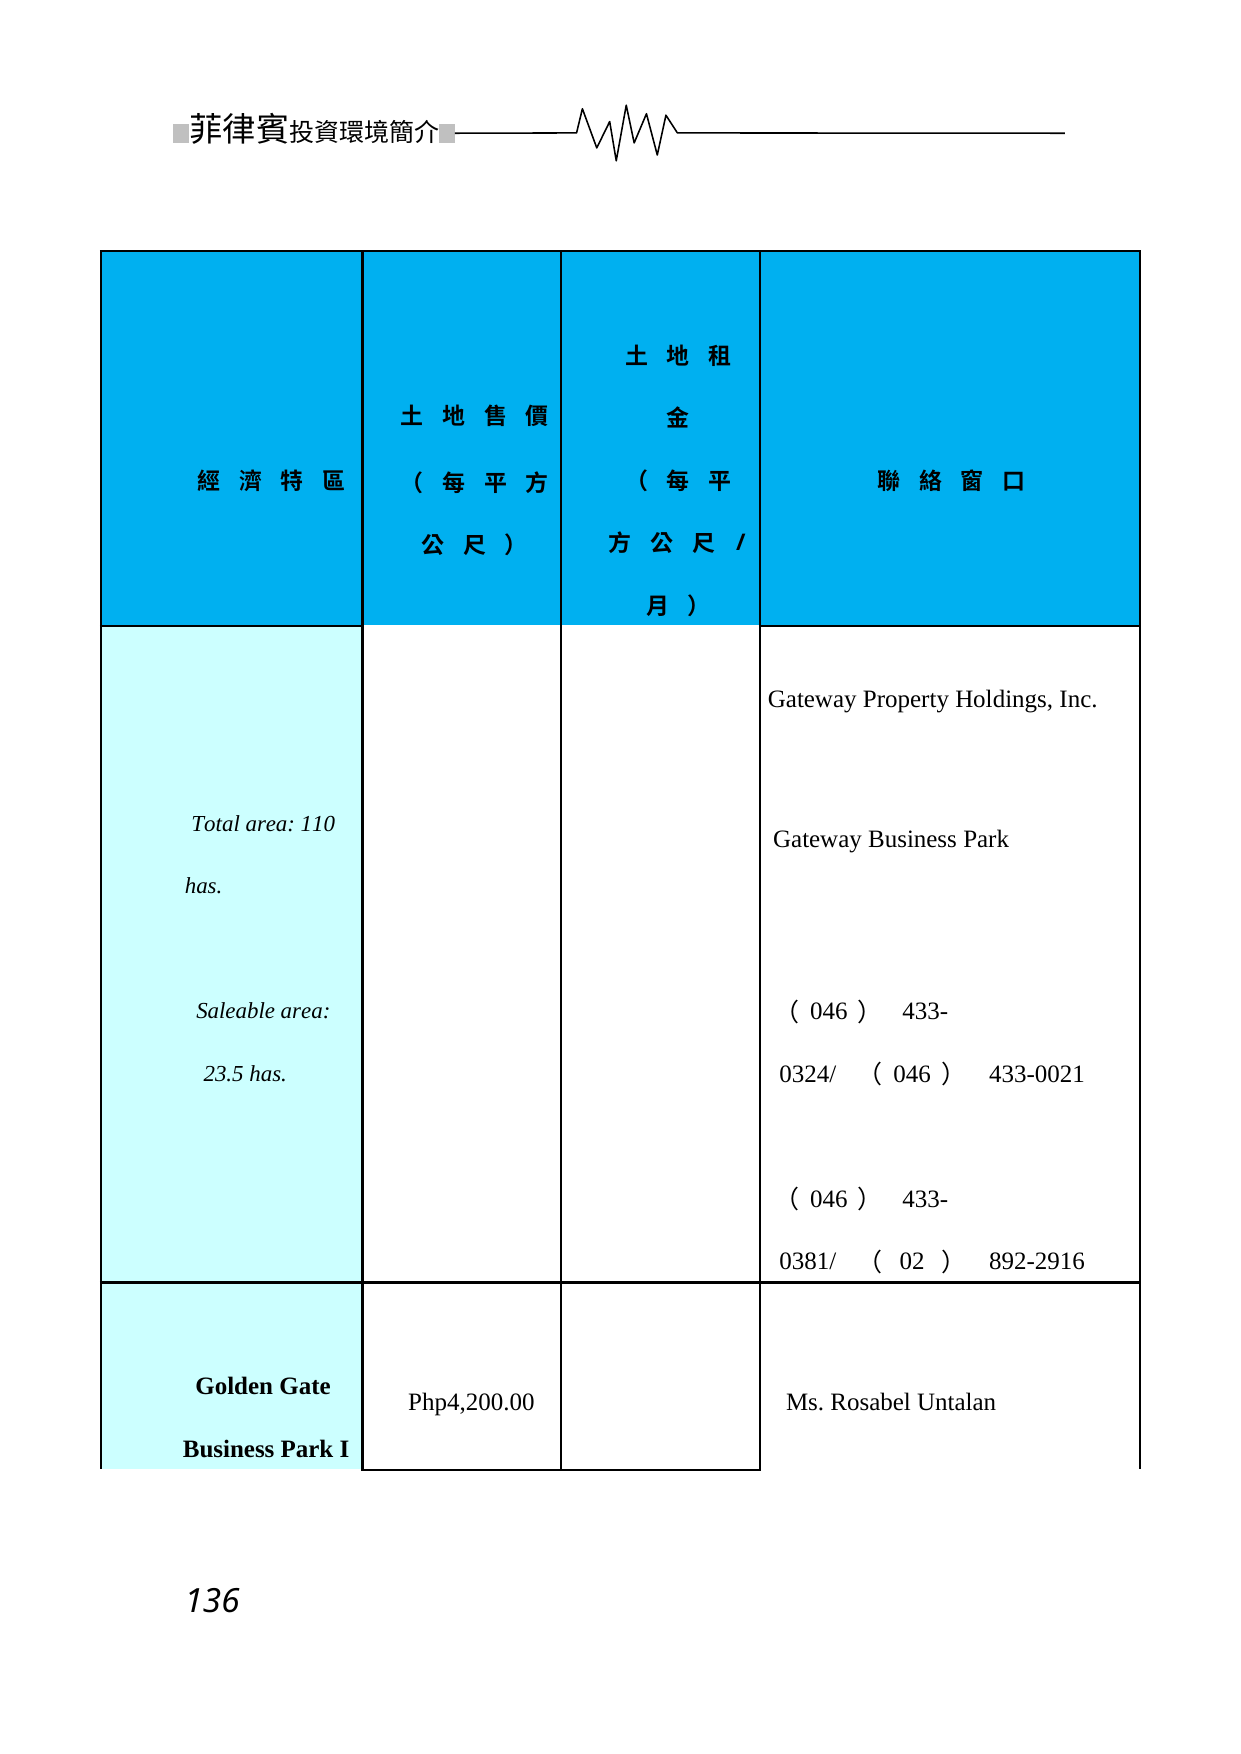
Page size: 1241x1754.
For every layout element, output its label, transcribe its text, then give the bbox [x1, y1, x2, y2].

table_cell Gateway Business Park [761, 719, 1139, 906]
table_cell [102, 1094, 361, 1281]
table_cell Total area: 110 has. [102, 719, 361, 906]
table_cell Saleable area: 23.5 has. [102, 906, 361, 1094]
table_cell [562, 1284, 759, 1469]
table_header 聯絡窗口 [761, 252, 1139, 625]
table_header 經濟特區 [102, 252, 361, 625]
table_header 土地售價 （每平方公尺） [364, 252, 560, 625]
table_cell （046）433-0324/（046）433-0021 [761, 906, 1139, 1094]
table_cell [562, 625, 759, 1281]
table_cell Golden Gate Business Park I [102, 1284, 361, 1469]
table_cell [364, 625, 560, 1281]
table_cell Gateway Property Holdings, Inc. [761, 627, 1139, 719]
table_cell （046）433-0381/（02）892-2916 [761, 1094, 1139, 1281]
table_cell Php4,200.00 [364, 1284, 560, 1469]
table_cell Ms. Rosabel Untalan [761, 1284, 1139, 1469]
table_header 土地租金 （每平方公尺/月） [562, 252, 759, 625]
table_cell [102, 627, 361, 719]
